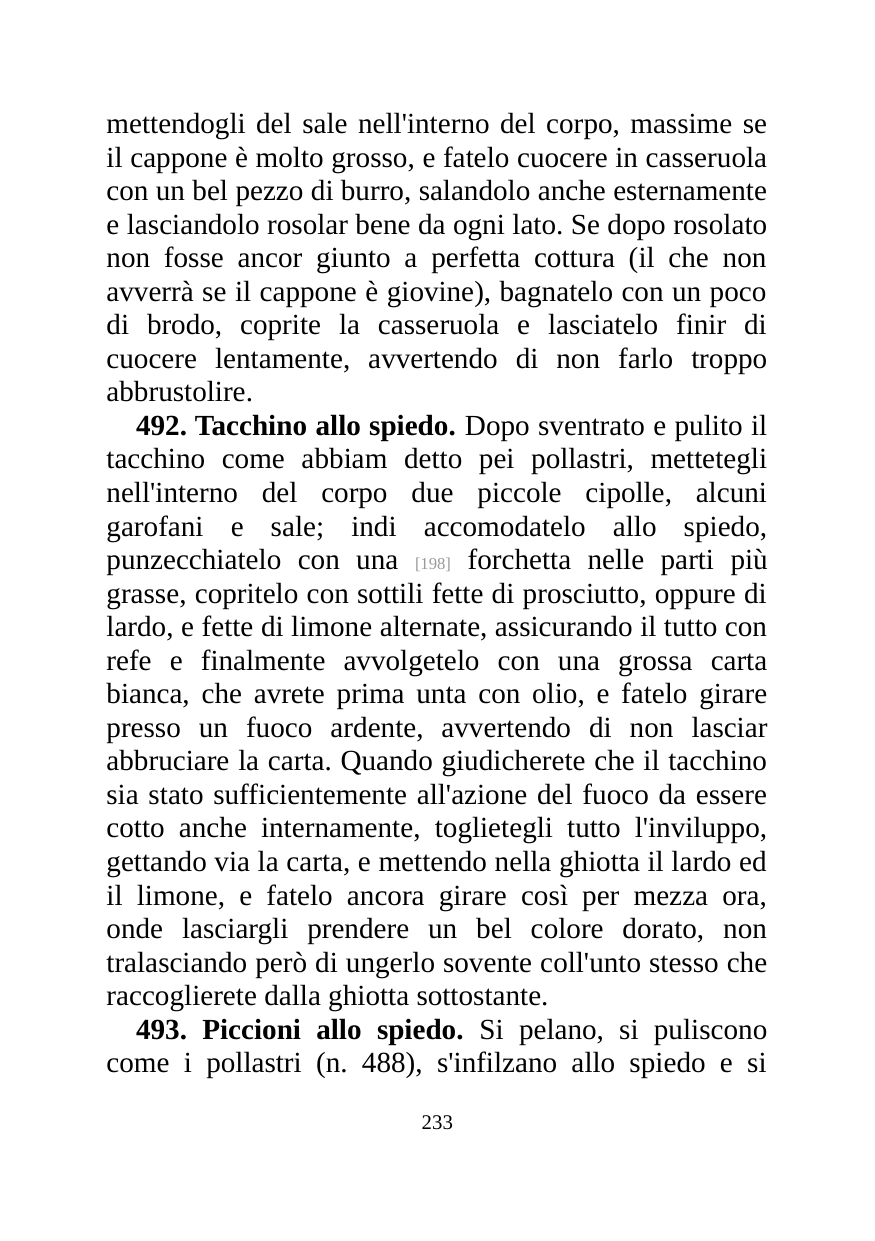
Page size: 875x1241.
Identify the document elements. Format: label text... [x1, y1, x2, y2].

text mettendogli del sale nell'interno del corpo, massime se il cappone è molto grosso, e fatelo cuocere in casseruola con un bel pezzo di burro, salandolo anche esternamente e lasciandolo rosolar bene da ogni lato. Se dopo rosolato non fosse ancor giunto a perfetta cottura (il che non avverrà se il cappone è giovine), bagnatelo con un poco di brodo, coprite la casseruola e lasciatelo finir di cuocere lentamente, avvertendo di non farlo troppo abbrustolire. [106, 106, 768, 408]
text 493. Piccioni allo spiedo. Si pelano, si puliscono come i pollastri (n. 488), s'infilzano allo spiedo e si [106, 1012, 768, 1079]
text 492. Tacchino allo spiedo. Dopo sventrato e pulito il tacchino come abbiam detto pei pollastri, mettetegli nell'interno del corpo due piccole cipolle, alcuni garofani e sale; indi accomodatelo allo spiedo, punzecchiatelo con una [198] forchetta nelle parti più grasse, copritelo con sottili fette di prosciutto, oppure di lardo, e fette di limone alternate, assicurando il tutto con refe e finalmente avvolgetelo con una grossa carta bianca, che avrete prima unta con olio, e fatelo girare presso un fuoco ardente, avvertendo di non lasciar abbruciare la carta. Quando giudicherete che il tacchino sia stato sufficientemente all'azione del fuoco da essere cotto anche internamente, toglietegli tutto l'inviluppo, gettando via la carta, e mettendo nella ghiotta il lardo ed il limone, e fatelo ancora girare così per mezza ora, onde lasciargli prendere un bel colore dorato, non tralasciando però di ungerlo sovente coll'unto stesso che raccoglierete dalla ghiotta sottostante. [106, 408, 768, 1012]
